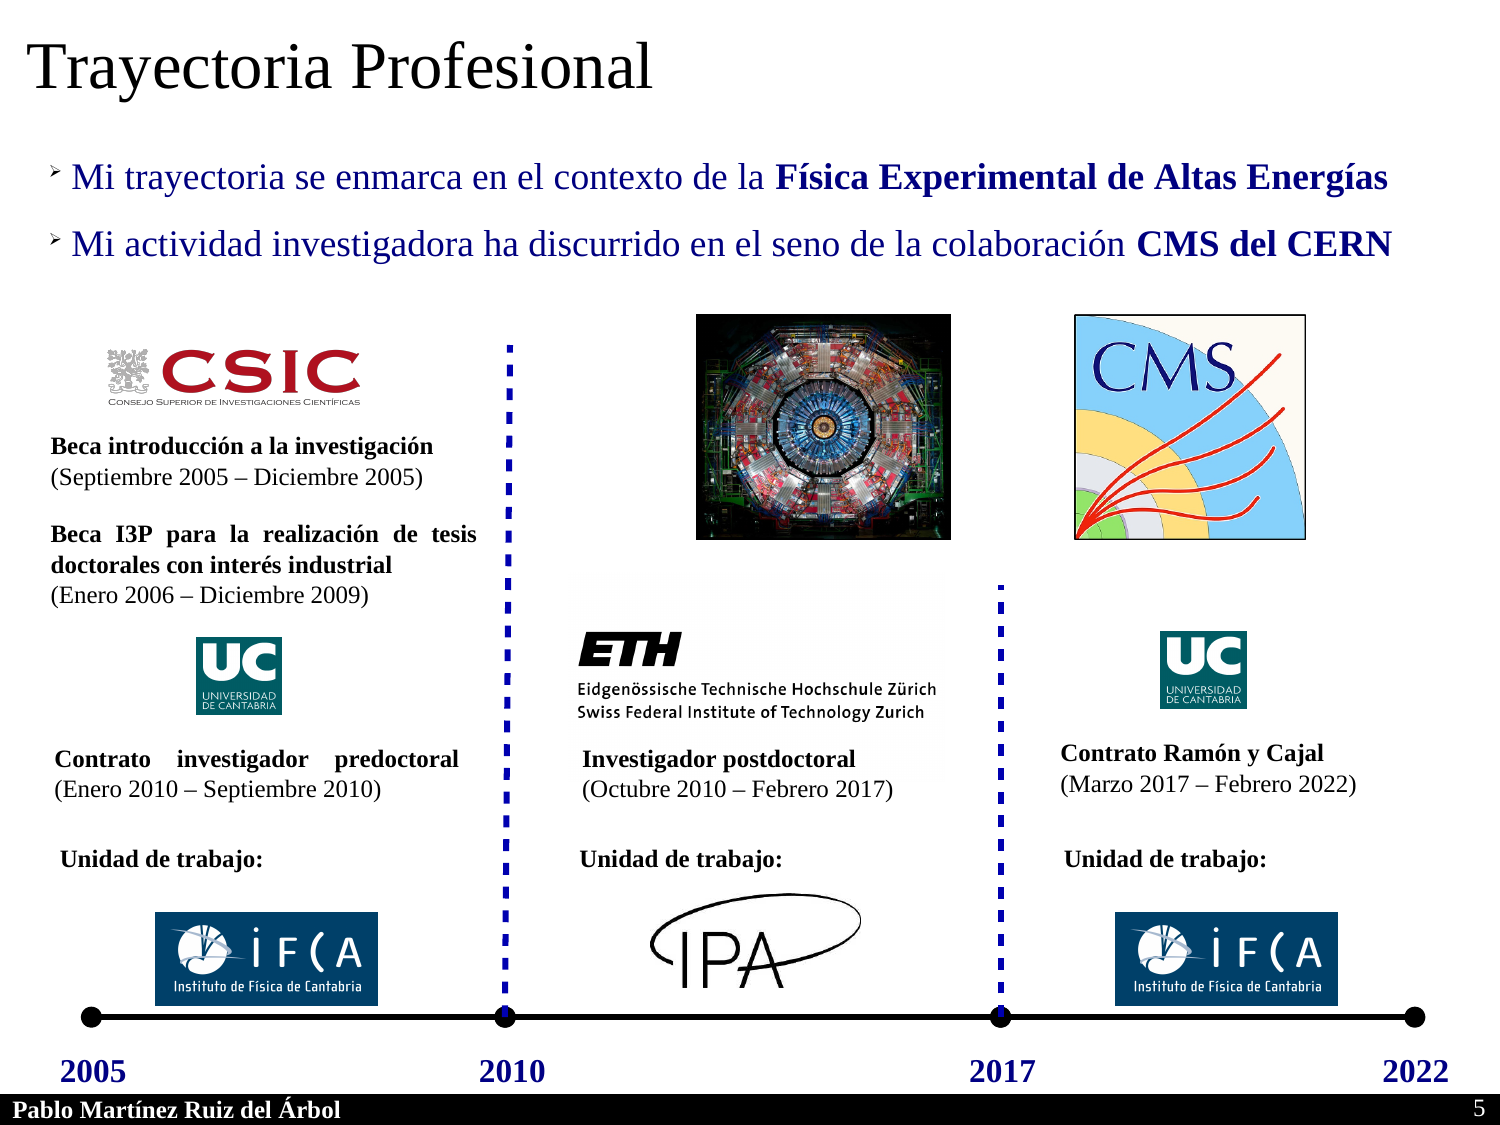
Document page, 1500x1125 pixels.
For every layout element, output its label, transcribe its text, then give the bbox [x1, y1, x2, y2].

text_box Contrato investigador predoctoral (Enero 2010 – Septiembre 2010) [39, 734, 475, 842]
picture [1074, 314, 1306, 540]
picture [155, 912, 378, 1006]
text_box Contrato Ramón y Cajal (Marzo 2017 – Febrero 2022) [1045, 728, 1438, 843]
picture [568, 572, 945, 734]
text_box 2017 [954, 1041, 1060, 1097]
picture [650, 893, 861, 988]
text_box Beca introducción a la investigación (Septiembre 2005 – Diciembre 2005) [35, 421, 493, 536]
picture [107, 349, 360, 405]
text_box Investigador postdoctoral (Octubre 2010 – Febrero 2017) [567, 734, 960, 849]
text_box 2022 [1367, 1041, 1473, 1097]
text_box Trayectoria Profesional [10, 12, 671, 121]
text_box Unidad de trabajo: [564, 834, 805, 880]
picture [1160, 631, 1247, 709]
picture [196, 637, 282, 715]
text_box 2005 [45, 1041, 151, 1097]
picture [1115, 912, 1338, 1006]
text_box 2010 [464, 1041, 570, 1097]
text_box Unidad de trabajo: [45, 834, 286, 880]
text_box Beca I3P para la realización de tesis doctorales con interés industrial (Enero 2006 – Diciembre 2009) [35, 536, 493, 624]
picture [696, 314, 951, 540]
text_box Mi trayectoria se enmarca en el contexto de la Física Experimental de Altas Energías Mi actividad investigadora ha discurrido en el seno de la colaboración CMS del CERN [29, 117, 1500, 859]
text_box Unidad de trabajo: [1048, 834, 1289, 880]
